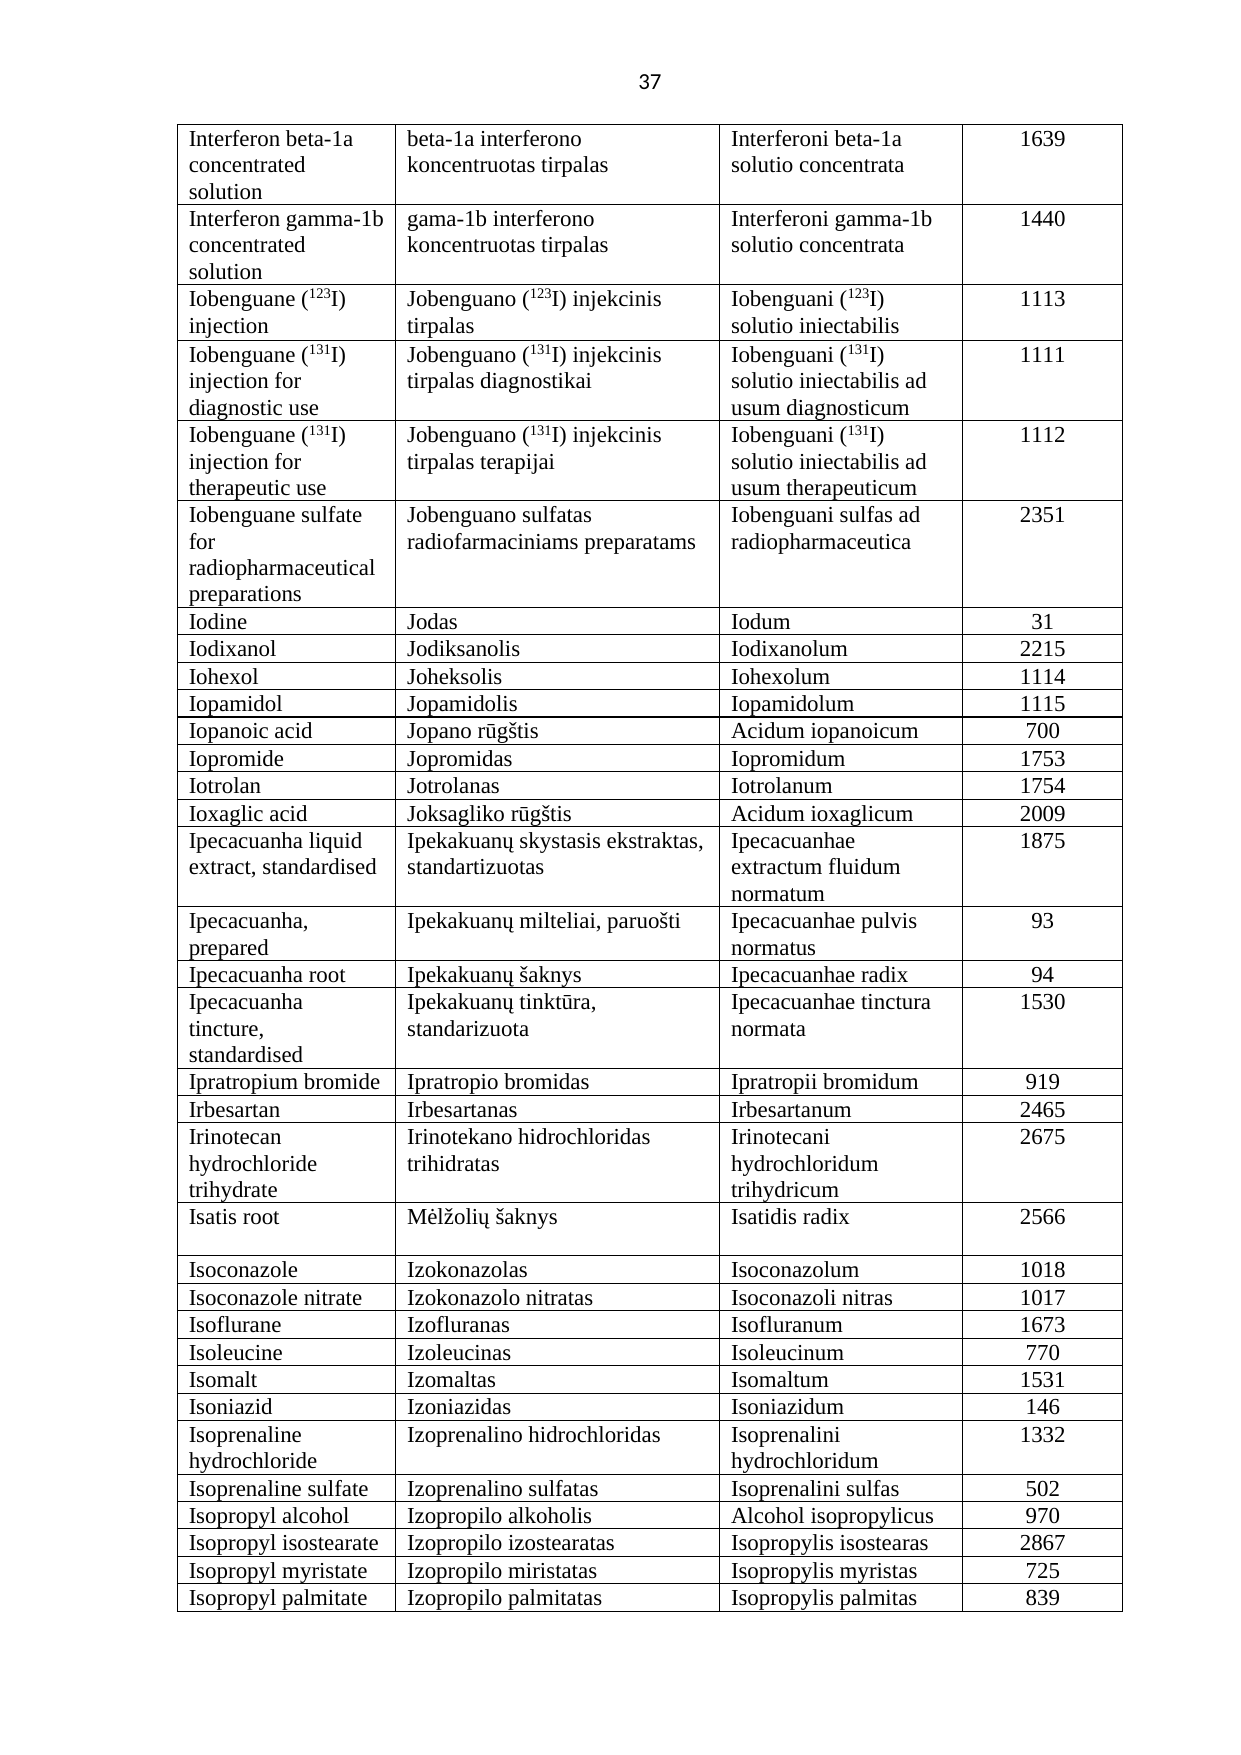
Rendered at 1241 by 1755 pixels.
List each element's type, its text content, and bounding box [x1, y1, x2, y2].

table_cell Isoniazidum [720, 1394, 962, 1420]
table_cell Iohexol [178, 663, 395, 689]
table_cell 970 [963, 1502, 1122, 1528]
table_cell 502 [963, 1475, 1122, 1501]
table_cell Izopropilo miristatas [396, 1557, 719, 1583]
table_cell Irinotecani hydrochloridum trihydricum [720, 1123, 962, 1202]
table_cell Ipekakuanų šaknys [396, 961, 719, 987]
table_cell Isoprenalini hydrochloridum [720, 1421, 962, 1473]
table_cell Iopromide [178, 745, 395, 771]
table_cell Irbesartanum [720, 1096, 962, 1122]
table_cell Iopamidolum [720, 690, 962, 716]
table_cell 1113 [963, 285, 1122, 340]
table_cell Isoconazole nitrate [178, 1284, 395, 1310]
table_cell Iodixanol [178, 635, 395, 662]
table_cell Interferon gamma-1b concentrated solution [178, 205, 395, 284]
table_cell Jobenguano (131I) injekcinis tirpalas terapijai [396, 421, 719, 500]
table_cell Iobenguane (123I) injection [178, 285, 395, 340]
table_cell Jodiksanolis [396, 635, 719, 662]
table_cell Ipecacuanhae radix [720, 961, 962, 987]
table_cell Isoleucinum [720, 1339, 962, 1365]
table_cell Isopropylis palmitas [720, 1584, 962, 1611]
table_cell 1114 [963, 663, 1122, 689]
table_cell 2465 [963, 1096, 1122, 1122]
table_cell Irinotekano hidrochloridas trihidratas [396, 1123, 719, 1202]
table_cell Izoprenalino hidrochloridas [396, 1421, 719, 1473]
table_cell Interferoni gamma-1b solutio concentrata [720, 205, 962, 284]
table_cell 770 [963, 1339, 1122, 1365]
table_cell 2351 [963, 501, 1122, 607]
table_cell Iobenguani (131I) solutio iniectabilis ad usum diagnosticum [720, 341, 962, 420]
table_cell Isomalt [178, 1366, 395, 1392]
table_cell 2009 [963, 800, 1122, 826]
table_cell Isatidis radix [720, 1203, 962, 1255]
table_cell Alcohol isopropylicus [720, 1502, 962, 1528]
table_cell Iodum [720, 608, 962, 634]
table_cell Iodixanolum [720, 635, 962, 662]
table_cell Ipekakuanų tinktūra, standarizuota [396, 988, 719, 1067]
table_cell Izoprenalino sulfatas [396, 1475, 719, 1501]
table_cell 1754 [963, 772, 1122, 799]
table_cell 700 [963, 718, 1122, 744]
table_cell 1017 [963, 1284, 1122, 1310]
table_cell 93 [963, 907, 1122, 960]
table_cell Ipecacuanha, prepared [178, 907, 395, 960]
table_cell Izoniazidas [396, 1394, 719, 1420]
table_cell 1115 [963, 690, 1122, 716]
table_cell Ipekakuanų skystasis ekstraktas, standartizuotas [396, 827, 719, 906]
table_cell Izokonazolas [396, 1256, 719, 1283]
table_cell Iobenguane (131I) injection for therapeutic use [178, 421, 395, 500]
table_cell Izopropilo alkoholis [396, 1502, 719, 1528]
table_cell Isomaltum [720, 1366, 962, 1392]
table_cell 1673 [963, 1311, 1122, 1338]
table_cell Ipekakuanų milteliai, paruošti [396, 907, 719, 960]
table_cell Isoprenalini sulfas [720, 1475, 962, 1501]
table_cell Interferoni beta-1a solutio concentrata [720, 125, 962, 204]
table_cell 1875 [963, 827, 1122, 906]
table_cell beta-1a interferono koncentruotas tirpalas [396, 125, 719, 204]
table_cell Izopropilo palmitatas [396, 1584, 719, 1611]
table_cell 2566 [963, 1203, 1122, 1255]
table_cell Jodas [396, 608, 719, 634]
table_cell Interferon beta-1a concentrated solution [178, 125, 395, 204]
table_cell Isoprenaline sulfate [178, 1475, 395, 1501]
table_cell Iobenguani (123I) solutio iniectabilis [720, 285, 962, 340]
table_cell Isoconazolum [720, 1256, 962, 1283]
table_cell Jobenguano sulfatas radiofarmaciniams preparatams [396, 501, 719, 607]
table_cell Jopamidolis [396, 690, 719, 716]
table_cell Isoflurane [178, 1311, 395, 1338]
table_cell Joheksolis [396, 663, 719, 689]
table_cell Iohexolum [720, 663, 962, 689]
table_cell Iobenguane sulfate for radiopharmaceutical preparations [178, 501, 395, 607]
table_cell Ipecacuanhae extractum fluidum normatum [720, 827, 962, 906]
table_cell Isopropyl alcohol [178, 1502, 395, 1528]
table_cell Isopropylis myristas [720, 1557, 962, 1583]
table_cell 2215 [963, 635, 1122, 662]
table_cell 146 [963, 1394, 1122, 1420]
table_cell 919 [963, 1069, 1122, 1095]
table_cell Iopromidum [720, 745, 962, 771]
table_cell Acidum iopanoicum [720, 718, 962, 744]
table_cell Isoconazoli nitras [720, 1284, 962, 1310]
table_cell Ipecacuanha tincture, standardised [178, 988, 395, 1067]
table_cell Ipratropium bromide [178, 1069, 395, 1095]
table_cell 1112 [963, 421, 1122, 500]
table_cell Izopropilo izostearatas [396, 1529, 719, 1556]
table_cell Acidum ioxaglicum [720, 800, 962, 826]
table_cell Izofluranas [396, 1311, 719, 1338]
table_cell 725 [963, 1557, 1122, 1583]
table_cell 31 [963, 608, 1122, 634]
table_cell Jobenguano (123I) injekcinis tirpalas [396, 285, 719, 340]
table_cell Izomaltas [396, 1366, 719, 1392]
table_cell Isopropylis isostearas [720, 1529, 962, 1556]
table_cell 94 [963, 961, 1122, 987]
table_cell Isatis root [178, 1203, 395, 1255]
table_cell Irbesartan [178, 1096, 395, 1122]
table_cell Iobenguane (131I) injection for diagnostic use [178, 341, 395, 420]
table_cell 1111 [963, 341, 1122, 420]
table_cell 2867 [963, 1529, 1122, 1556]
table_cell Jopano rūgštis [396, 718, 719, 744]
table_cell Ipecacuanha liquid extract, standardised [178, 827, 395, 906]
table_cell Jobenguano (131I) injekcinis tirpalas diagnostikai [396, 341, 719, 420]
table_cell Isofluranum [720, 1311, 962, 1338]
table_cell Iobenguani (131I) solutio iniectabilis ad usum therapeuticum [720, 421, 962, 500]
table_cell 1018 [963, 1256, 1122, 1283]
table_cell Isoleucine [178, 1339, 395, 1365]
table_cell 1753 [963, 745, 1122, 771]
table_cell gama-1b interferono koncentruotas tirpalas [396, 205, 719, 284]
table_cell Isoniazid [178, 1394, 395, 1420]
table_cell Iotrolanum [720, 772, 962, 799]
table_cell Iobenguani sulfas ad radiopharmaceutica [720, 501, 962, 607]
table_cell 1639 [963, 125, 1122, 204]
table_cell 1530 [963, 988, 1122, 1067]
table_cell 2675 [963, 1123, 1122, 1202]
table_cell Isopropyl isostearate [178, 1529, 395, 1556]
table_cell Ipecacuanhae tinctura normata [720, 988, 962, 1067]
table_cell Isoprenaline hydrochloride [178, 1421, 395, 1473]
table_cell Joksagliko rūgštis [396, 800, 719, 826]
table_cell Ipecacuanha root [178, 961, 395, 987]
table_cell Isopropyl palmitate [178, 1584, 395, 1611]
table_cell Izoleucinas [396, 1339, 719, 1365]
table_cell 1440 [963, 205, 1122, 284]
table_cell Jopromidas [396, 745, 719, 771]
table_cell Ipratropio bromidas [396, 1069, 719, 1095]
table_cell Iotrolan [178, 772, 395, 799]
table_cell Irbesartanas [396, 1096, 719, 1122]
table_cell Iopamidol [178, 690, 395, 716]
table_cell Ipecacuanhae pulvis normatus [720, 907, 962, 960]
table_cell Iopanoic acid [178, 718, 395, 744]
table_cell 1332 [963, 1421, 1122, 1473]
table_cell Isopropyl myristate [178, 1557, 395, 1583]
table_cell 839 [963, 1584, 1122, 1611]
table_cell Ipratropii bromidum [720, 1069, 962, 1095]
table_cell Jotrolanas [396, 772, 719, 799]
table_cell Irinotecan hydrochloride trihydrate [178, 1123, 395, 1202]
table_cell Iodine [178, 608, 395, 634]
table_cell 1531 [963, 1366, 1122, 1392]
table_cell Izokonazolo nitratas [396, 1284, 719, 1310]
table_cell Isoconazole [178, 1256, 395, 1283]
table_cell Ioxaglic acid [178, 800, 395, 826]
table_cell Mėlžolių šaknys [396, 1203, 719, 1255]
